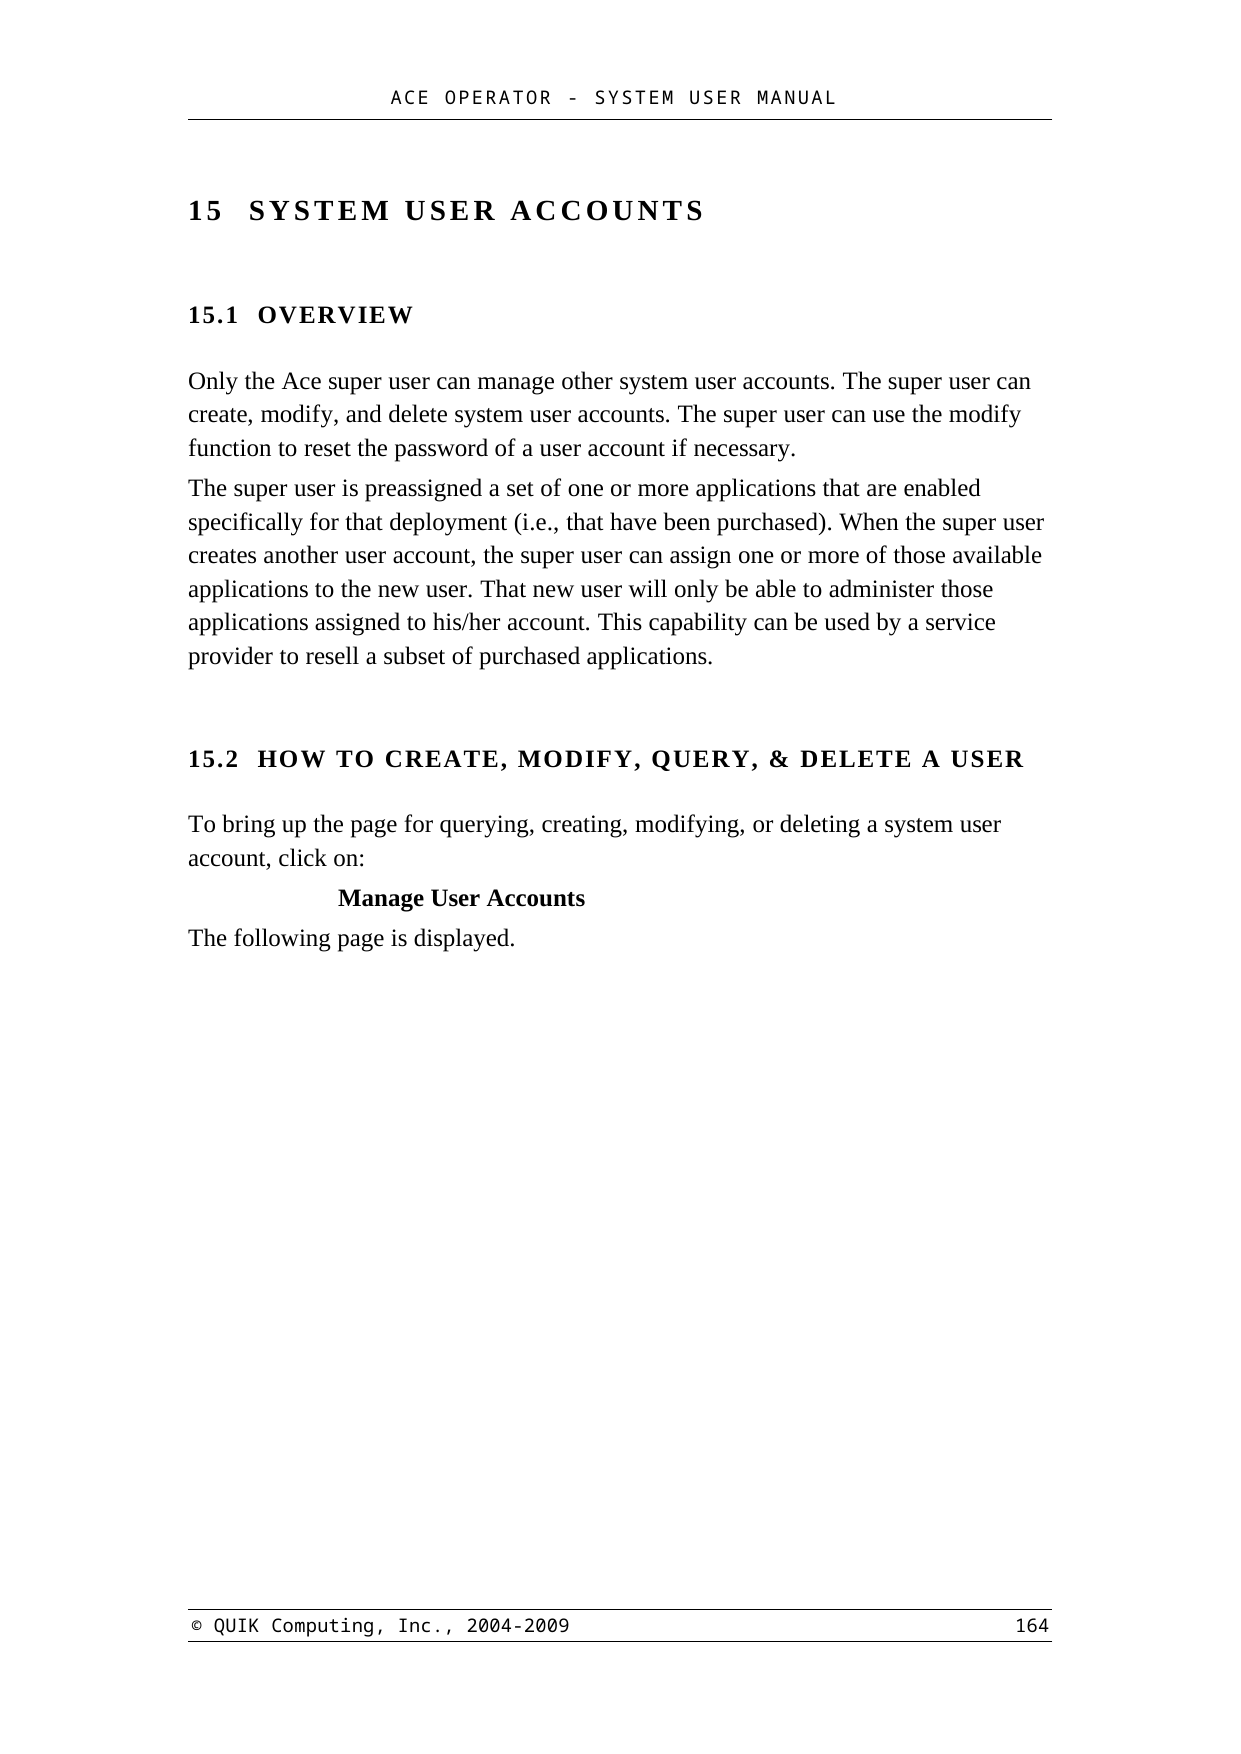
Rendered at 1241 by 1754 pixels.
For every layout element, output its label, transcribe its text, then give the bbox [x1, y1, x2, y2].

subtitle System User Accounts [188, 194, 1052, 226]
text The following page is displayed. [188, 924, 1052, 952]
subtitle How To Create, Modify, Query, & Delete a User [188, 745, 1052, 773]
subtitle Overview [188, 301, 1052, 329]
text Manage User Accounts [188, 884, 1052, 912]
text To bring up the page for querying, creating, modifying, or deleting a system user account, click on: [188, 810, 1052, 872]
text Only the Ace super user can manage other system user accounts. The super user can create, modify, and delete system user accounts. The super user can use the modify function to reset the password of a user account if necessary. [188, 367, 1052, 462]
text The super user is preassigned a set of one or more applications that are enabled specifically for that deployment (i.e., that have been purchased). When the super user creates another user account, the super user can assign one or more of those available applications to the new user. That new user will only be able to administer those applications assigned to his/her account. This capability can be used by a service provider to resell a subset of purchased applications. [188, 474, 1052, 670]
